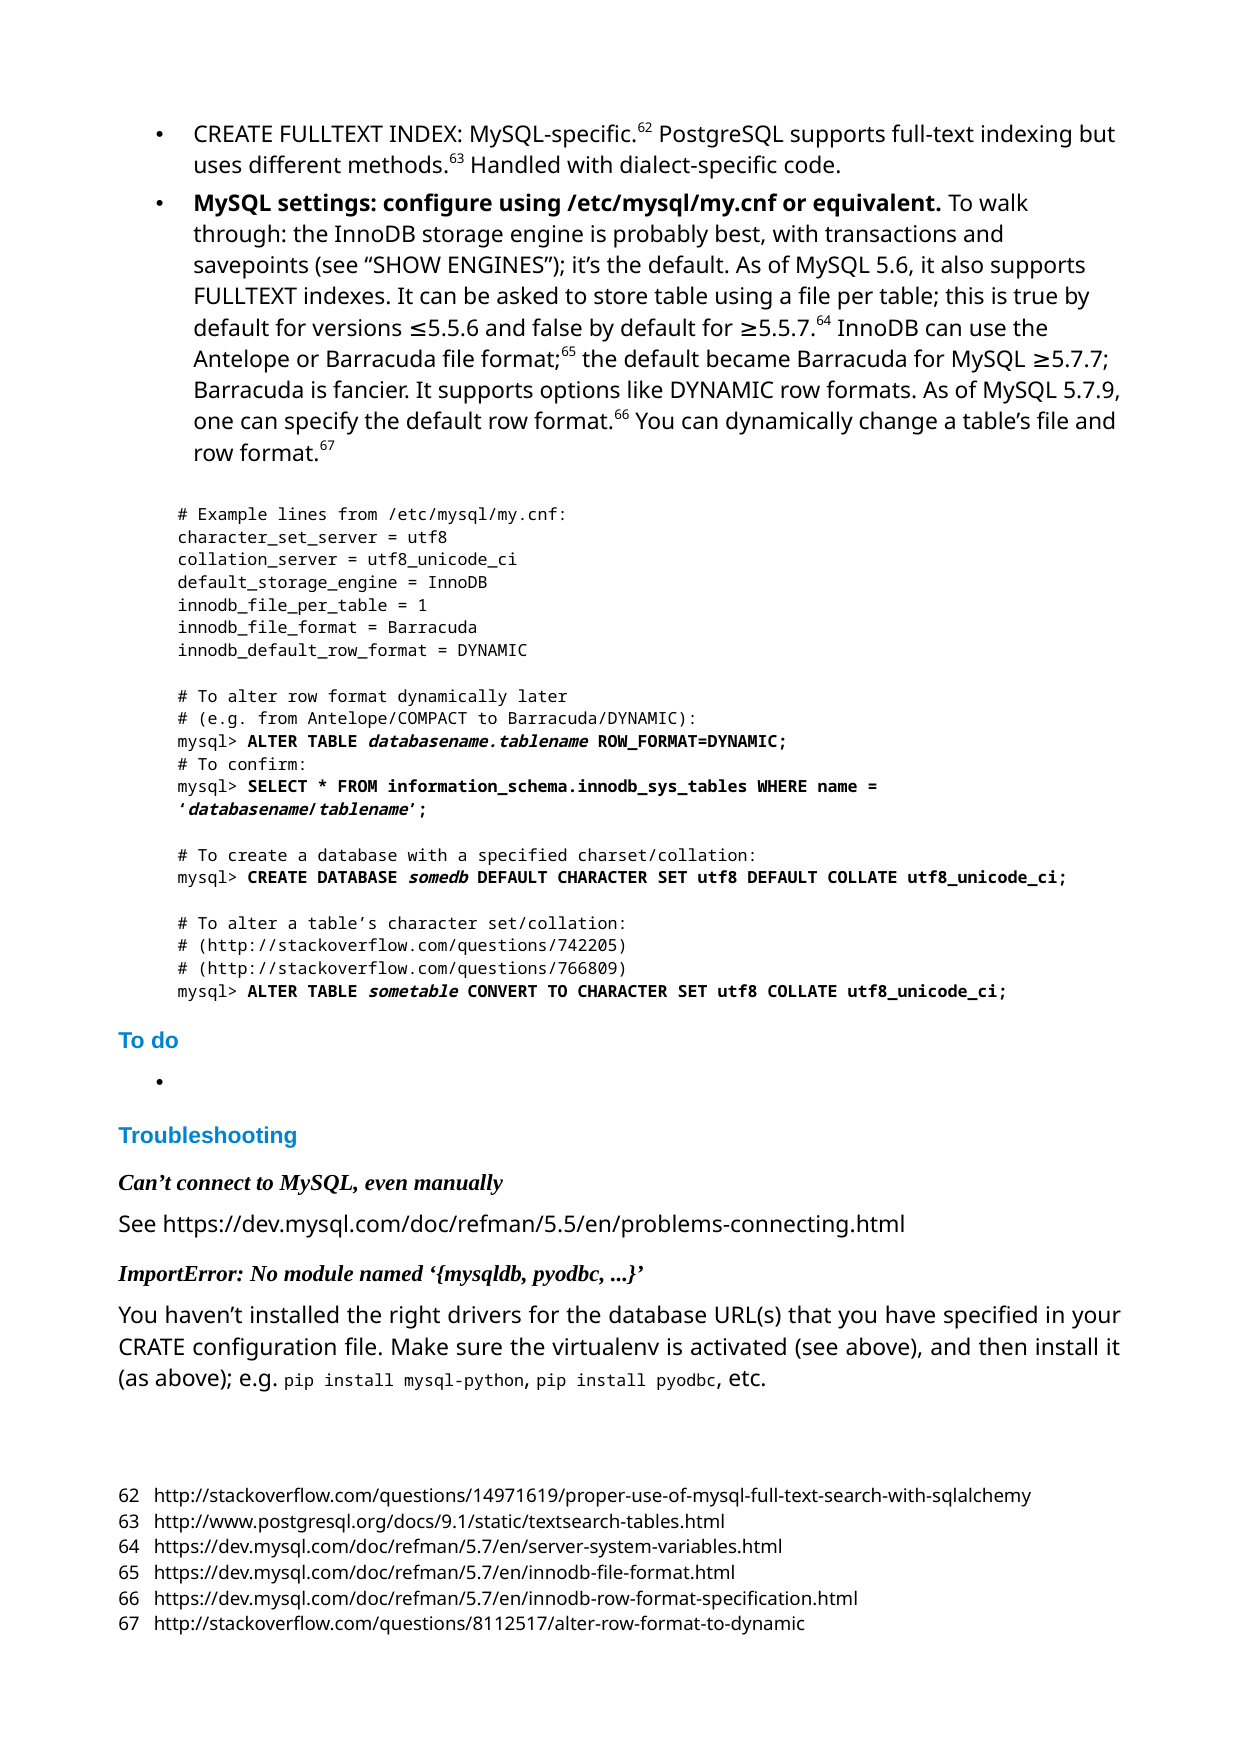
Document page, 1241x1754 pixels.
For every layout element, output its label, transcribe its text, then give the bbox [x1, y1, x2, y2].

list http://stackoverflow.com/questions/14971619/proper-use-of-mysql-full-text-search-with-sqlalchemy [118, 1483, 1122, 1508]
text innodb_file_per_table = 1 [177, 593, 1122, 616]
text character_set_server = utf8 [177, 525, 1122, 548]
text innodb_file_format = Barracuda [177, 616, 1122, 639]
list https://dev.mysql.com/doc/refman/5.7/en/innodb-row-format-specification.html [118, 1585, 1122, 1610]
text mysql> CREATE DATABASE somedb DEFAULT CHARACTER SET utf8 DEFAULT COLLATE utf8_unicode_ci; [177, 866, 1122, 888]
list http://stackoverflow.com/questions/8112517/alter-row-format-to-dynamic [118, 1610, 1122, 1636]
subtitle Can’t connect to MySQL, even manually [118, 1169, 1122, 1196]
text # (http://stackoverflow.com/questions/766809) [177, 957, 1122, 979]
text # (http://stackoverflow.com/questions/742205) [177, 934, 1122, 957]
text # To confirm: [177, 752, 1122, 775]
text # (e.g. from Antelope/COMPACT to Barracuda/DYNAMIC): [177, 707, 1122, 729]
text mysql> ALTER TABLE databasename.tablename ROW_FORMAT=DYNAMIC; [177, 729, 1122, 752]
text # To create a database with a specified charset/collation: [177, 843, 1122, 866]
text # Example lines from /etc/mysql/my.cnf: [177, 502, 1122, 525]
text default_storage_engine = InnoDB [177, 571, 1122, 593]
text # To alter row format dynamically later [177, 684, 1122, 707]
list MySQL settings: configure using /etc/mysql/my.cnf or equivalent. To walk through: the InnoDB storage engine is probably best, with transactions and savepoints (see “SHOW ENGINES”); it’s the default. As of MySQL 5.6, it also supports FULLTEXT indexes. It can be asked to store table using a file per table; this is true by default for versions ≤5.5.6 and false by default for ≥5.5.7. InnoDB can use the Antelope or Barracuda file format; the default became Barracuda for MySQL ≥5.7.7; Barracuda is fancier. It supports options like DYNAMIC row formats. As of MySQL 5.7.9, one can specify the default row format. You can dynamically change a table’s file and row format. [156, 187, 1122, 468]
text # To alter a table’s character set/collation: [177, 911, 1122, 934]
subtitle To do [118, 1027, 1122, 1053]
list https://dev.mysql.com/doc/refman/5.7/en/server-system-variables.html [118, 1534, 1122, 1559]
list CREATE FULLTEXT INDEX: MySQL-specific. PostgreSQL supports full-text indexing but uses different methods. Handled with dialect-specific code. [156, 118, 1122, 181]
subtitle ImportError: No module named ‘{mysqldb, pyodbc, ...}’ [118, 1260, 1122, 1287]
text mysql> SELECT * FROM information_schema.innodb_sys_tables WHERE name = ‘databasename/tablename’; [177, 775, 1122, 820]
list http://www.postgresql.org/docs/9.1/static/textsearch-tables.html [118, 1508, 1122, 1534]
text See https://dev.mysql.com/doc/refman/5.5/en/problems-connecting.html [118, 1208, 1122, 1239]
subtitle Troubleshooting [118, 1122, 1122, 1148]
text innodb_default_row_format = DYNAMIC [177, 639, 1122, 661]
text mysql> ALTER TABLE sometable CONVERT TO CHARACTER SET utf8 COLLATE utf8_unicode_ci; [177, 979, 1122, 1002]
list https://dev.mysql.com/doc/refman/5.7/en/innodb-file-format.html [118, 1559, 1122, 1585]
text collation_server = utf8_unicode_ci [177, 548, 1122, 571]
text You haven’t installed the right drivers for the database URL(s) that you have specified in your CRATE configuration file. Make sure the virtualenv is activated (see above), and then install it (as above); e.g. pip install mysql-python, pip install pyodbc, etc. [118, 1299, 1122, 1393]
